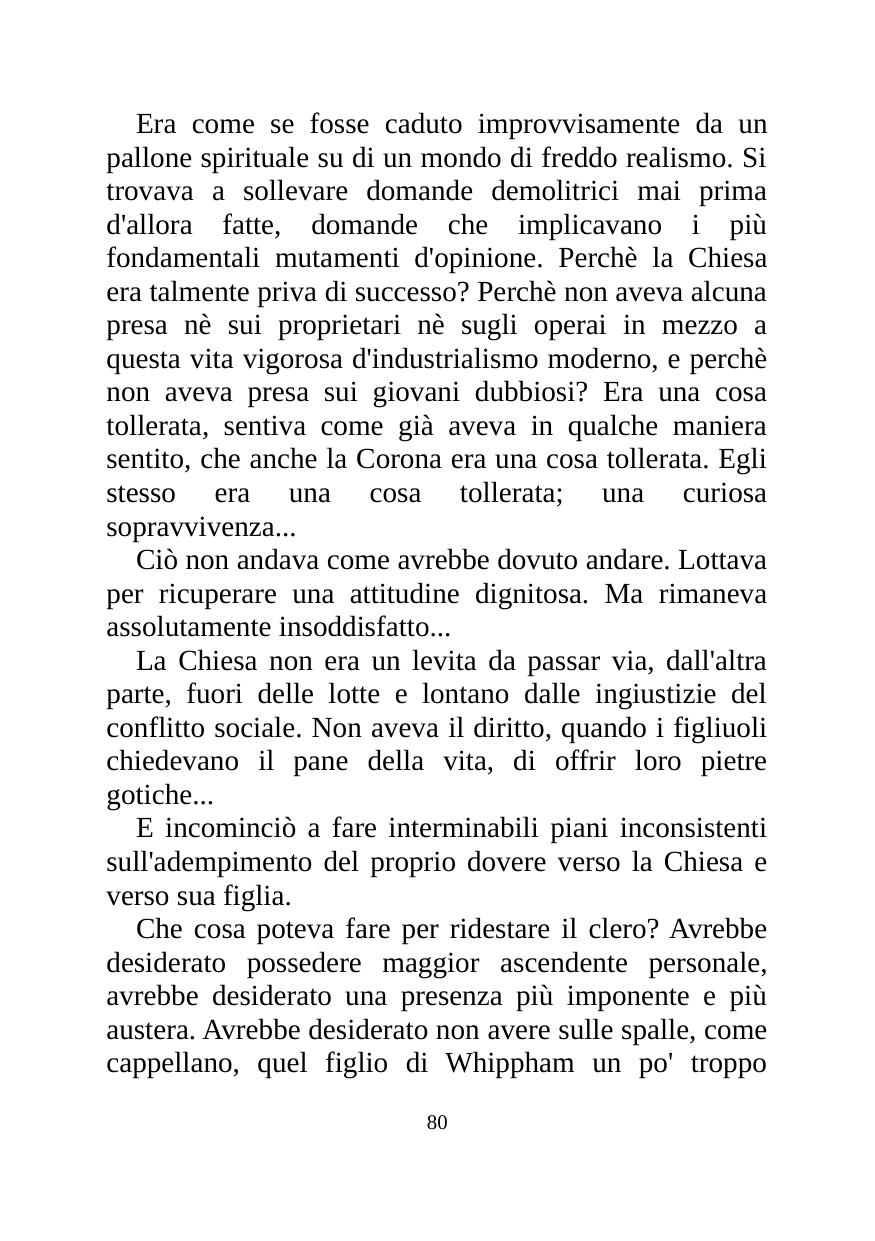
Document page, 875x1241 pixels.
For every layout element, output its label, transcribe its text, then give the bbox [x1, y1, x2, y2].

text Ciò non andava come avrebbe dovuto andare. Lottava per ricuperare una attitudine dignitosa. Ma rimaneva assolutamente insoddisfatto... [106, 542, 768, 643]
text La Chiesa non era un levita da passar via, dall'altra parte, fuori delle lotte e lontano dalle ingiustizie del conflitto sociale. Non aveva il diritto, quando i figliuoli chiedevano il pane della vita, di offrir loro pietre gotiche... [106, 643, 768, 811]
text Che cosa poteva fare per ridestare il clero? Avrebbe desiderato possedere maggior ascendente personale, avrebbe desiderato una presenza più imponente e più austera. Avrebbe desiderato non avere sulle spalle, come cappellano, quel figlio di Whippham un po' troppo [106, 911, 768, 1079]
text Era come se fosse caduto improvvisamente da un pallone spirituale su di un mondo di freddo realismo. Si trovava a sollevare domande demolitrici mai prima d'allora fatte, domande che implicavano i più fondamentali mutamenti d'opinione. Perchè la Chiesa era talmente priva di successo? Perchè non aveva alcuna presa nè sui proprietari nè sugli operai in mezzo a questa vita vigorosa d'industrialismo moderno, e perchè non aveva presa sui giovani dubbiosi? Era una cosa tollerata, sentiva come già aveva in qualche maniera sentito, che anche la Corona era una cosa tollerata. Egli stesso era una cosa tollerata; una curiosa sopravvivenza... [106, 106, 768, 542]
text E incominciò a fare interminabili piani inconsistenti sull'adempimento del proprio dovere verso la Chiesa e verso sua figlia. [106, 811, 768, 911]
